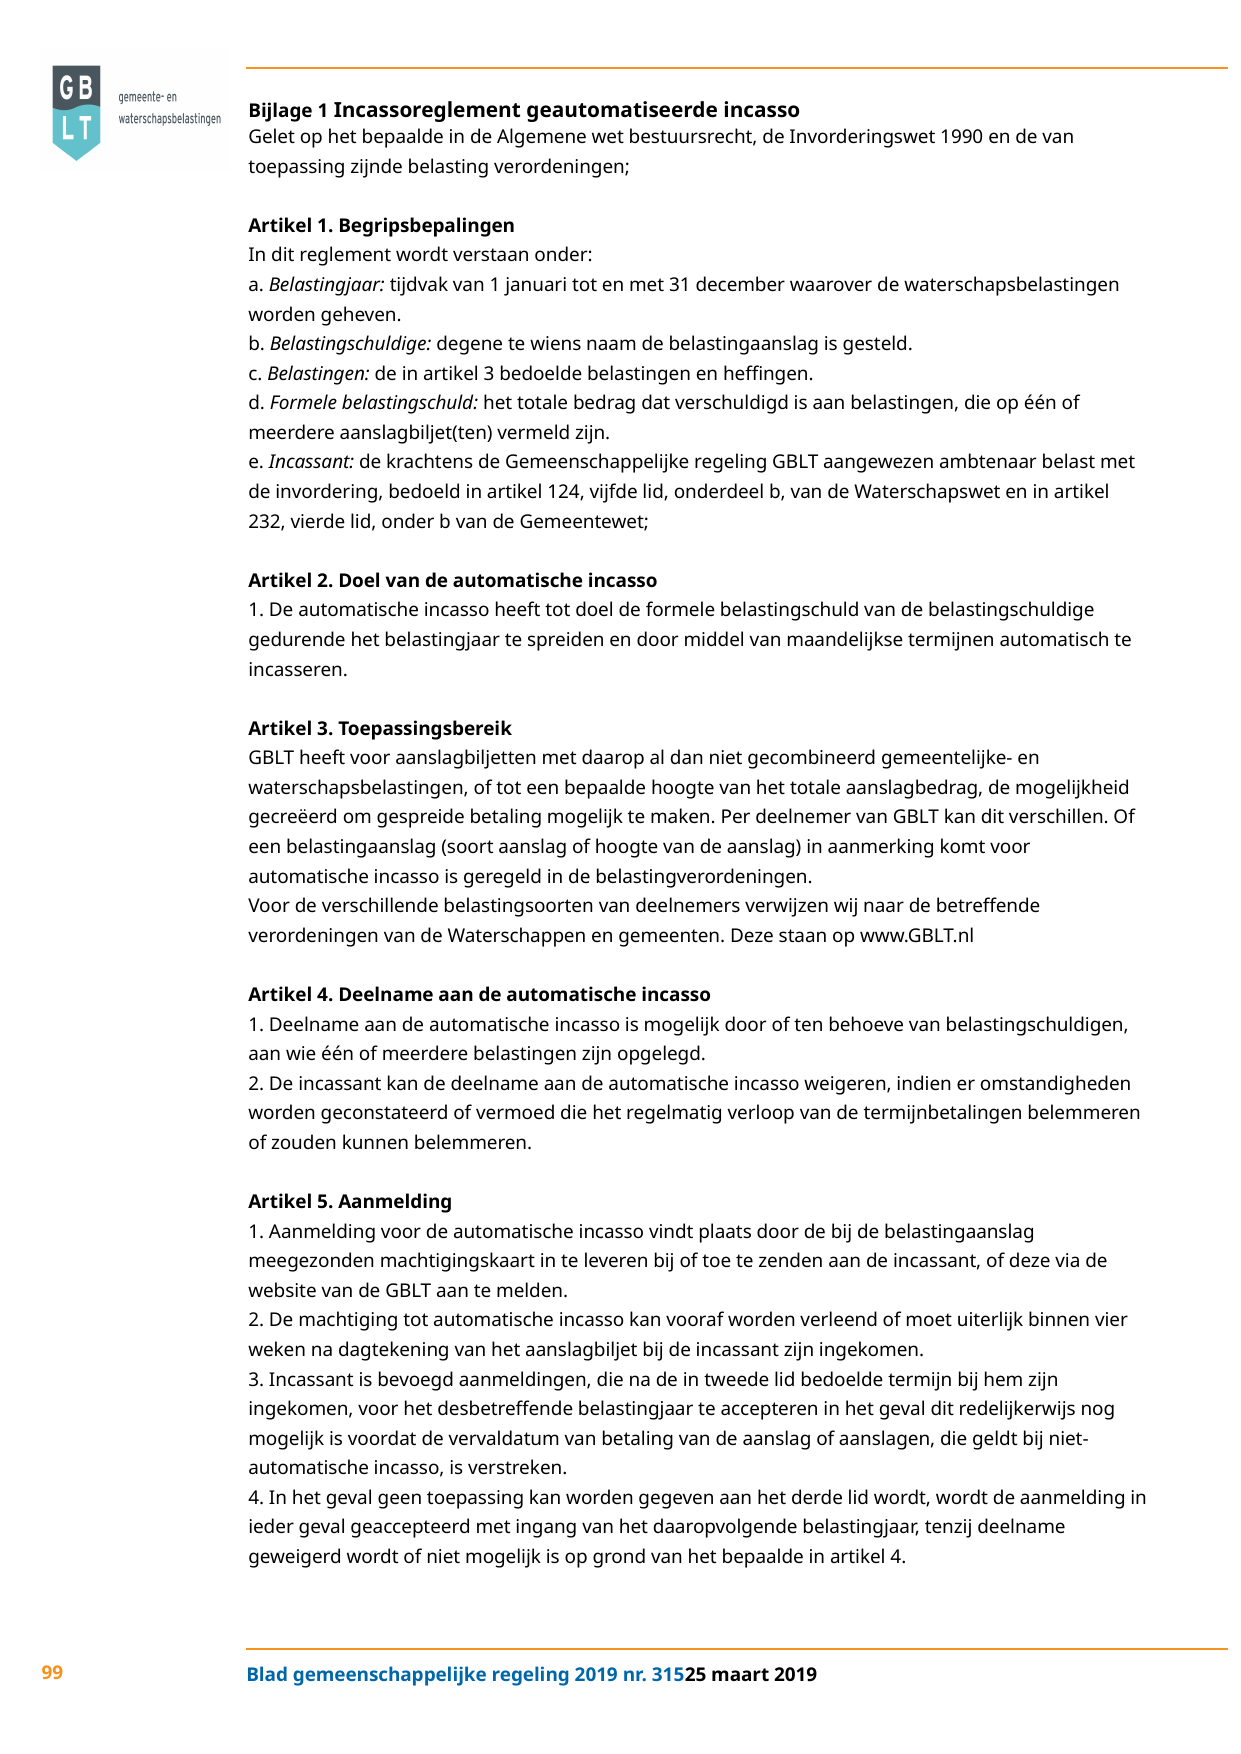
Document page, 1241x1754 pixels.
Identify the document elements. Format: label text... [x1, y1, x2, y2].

text Artikel 3. Toepassingsbereik [248, 715, 1152, 741]
text Gelet op het bepaalde in de Algemene wet bestuursrecht, de Invorderingswet 1990 en de van toepassing zijnde belasting verordeningen; [248, 123, 1152, 179]
text Artikel 2. Doel van de automatische incasso [248, 567, 1152, 593]
text 1. De automatische incasso heeft tot doel de formele belastingschuld van de belastingschuldige gedurende het belastingjaar te spreiden en door middel van maandelijkse termijnen automatisch te incasseren. [248, 597, 1152, 682]
picture [41, 47, 231, 172]
text 3. Incassant is bevoegd aanmeldingen, die na de in tweede lid bedoelde termijn bij hem zijn ingekomen, voor het desbetreffende belastingjaar te accepteren in het geval dit redelijkerwijs nog mogelijk is voordat de vervaldatum van betaling van de aanslag of aanslagen, die geldt bij niet-automatische incasso, is verstreken. [248, 1366, 1152, 1480]
text 2. De incassant kan de deelname aan de automatische incasso weigeren, indien er omstandigheden worden geconstateerd of vermoed die het regelmatig verloop van de termijnbetalingen belemmeren of zouden kunnen belemmeren. [248, 1070, 1152, 1155]
text d. Formele belastingschuld: het totale bedrag dat verschuldigd is aan belastingen, die op één of meerdere aanslagbiljet(ten) vermeld zijn. [248, 389, 1152, 445]
text 1. Aanmelding voor de automatische incasso vindt plaats door de bij de belastingaanslag meegezonden machtigingskaart in te leveren bij of toe te zenden aan de incassant, of deze via de website van de GBLT aan te melden. [248, 1218, 1152, 1303]
text Artikel 1. Begripsbepalingen [248, 212, 1152, 238]
text 2. De machtiging tot automatische incasso kan vooraf worden verleend of moet uiterlijk binnen vier weken na dagtekening van het aanslagbiljet bij de incassant zijn ingekomen. [248, 1307, 1152, 1362]
text Artikel 5. Aanmelding [248, 1188, 1152, 1214]
text c. Belastingen: de in artikel 3 bedoelde belastingen en heffingen. [248, 360, 1152, 386]
text Voor de verschillende belastingsoorten van deelnemers verwijzen wij naar de betreffende verordeningen van de Waterschappen en gemeenten. Deze staan op www.GBLT.nl [248, 892, 1152, 948]
text Artikel 4. Deelname aan de automatische incasso [248, 981, 1152, 1007]
text GBLT heeft voor aanslagbiljetten met daarop al dan niet gecombineerd gemeentelijke- en waterschapsbelastingen, of tot een bepaalde hoogte van het totale aanslagbedrag, de mogelijkheid gecreëerd om gespreide betaling mogelijk te maken. Per deelnemer van GBLT kan dit verschillen. Of een belastingaanslag (soort aanslag of hoogte van de aanslag) in aanmerking komt voor automatische incasso is geregeld in de belastingverordeningen. [248, 744, 1152, 889]
text e. Incassant: de krachtens de Gemeenschappelijke regeling GBLT aangewezen ambtenaar belast met de invordering, bedoeld in artikel 124, vijfde lid, onderdeel b, van de Waterschapswet en in artikel 232, vierde lid, onder b van de Gemeentewet; [248, 449, 1152, 534]
text a. Belastingjaar: tijdvak van 1 januari tot en met 31 december waarover de waterschapsbelastingen worden geheven. [248, 271, 1152, 327]
text b. Belastingschuldige: degene te wiens naam de belastingaanslag is gesteld. [248, 330, 1152, 356]
text In dit reglement wordt verstaan onder: [248, 242, 1152, 267]
text 4. In het geval geen toepassing kan worden gegeven aan het derde lid wordt, wordt de aanmelding in ieder geval geaccepteerd met ingang van het daaropvolgende belastingjaar, tenzij deelname geweigerd wordt of niet mogelijk is op grond van het bepaalde in artikel 4. [248, 1484, 1152, 1569]
text Bijlage 1 Incassoreglement geautomatiseerde incasso [248, 95, 1152, 123]
text 1. Deelname aan de automatische incasso is mogelijk door of ten behoeve van belastingschuldigen, aan wie één of meerdere belastingen zijn opgelegd. [248, 1011, 1152, 1066]
